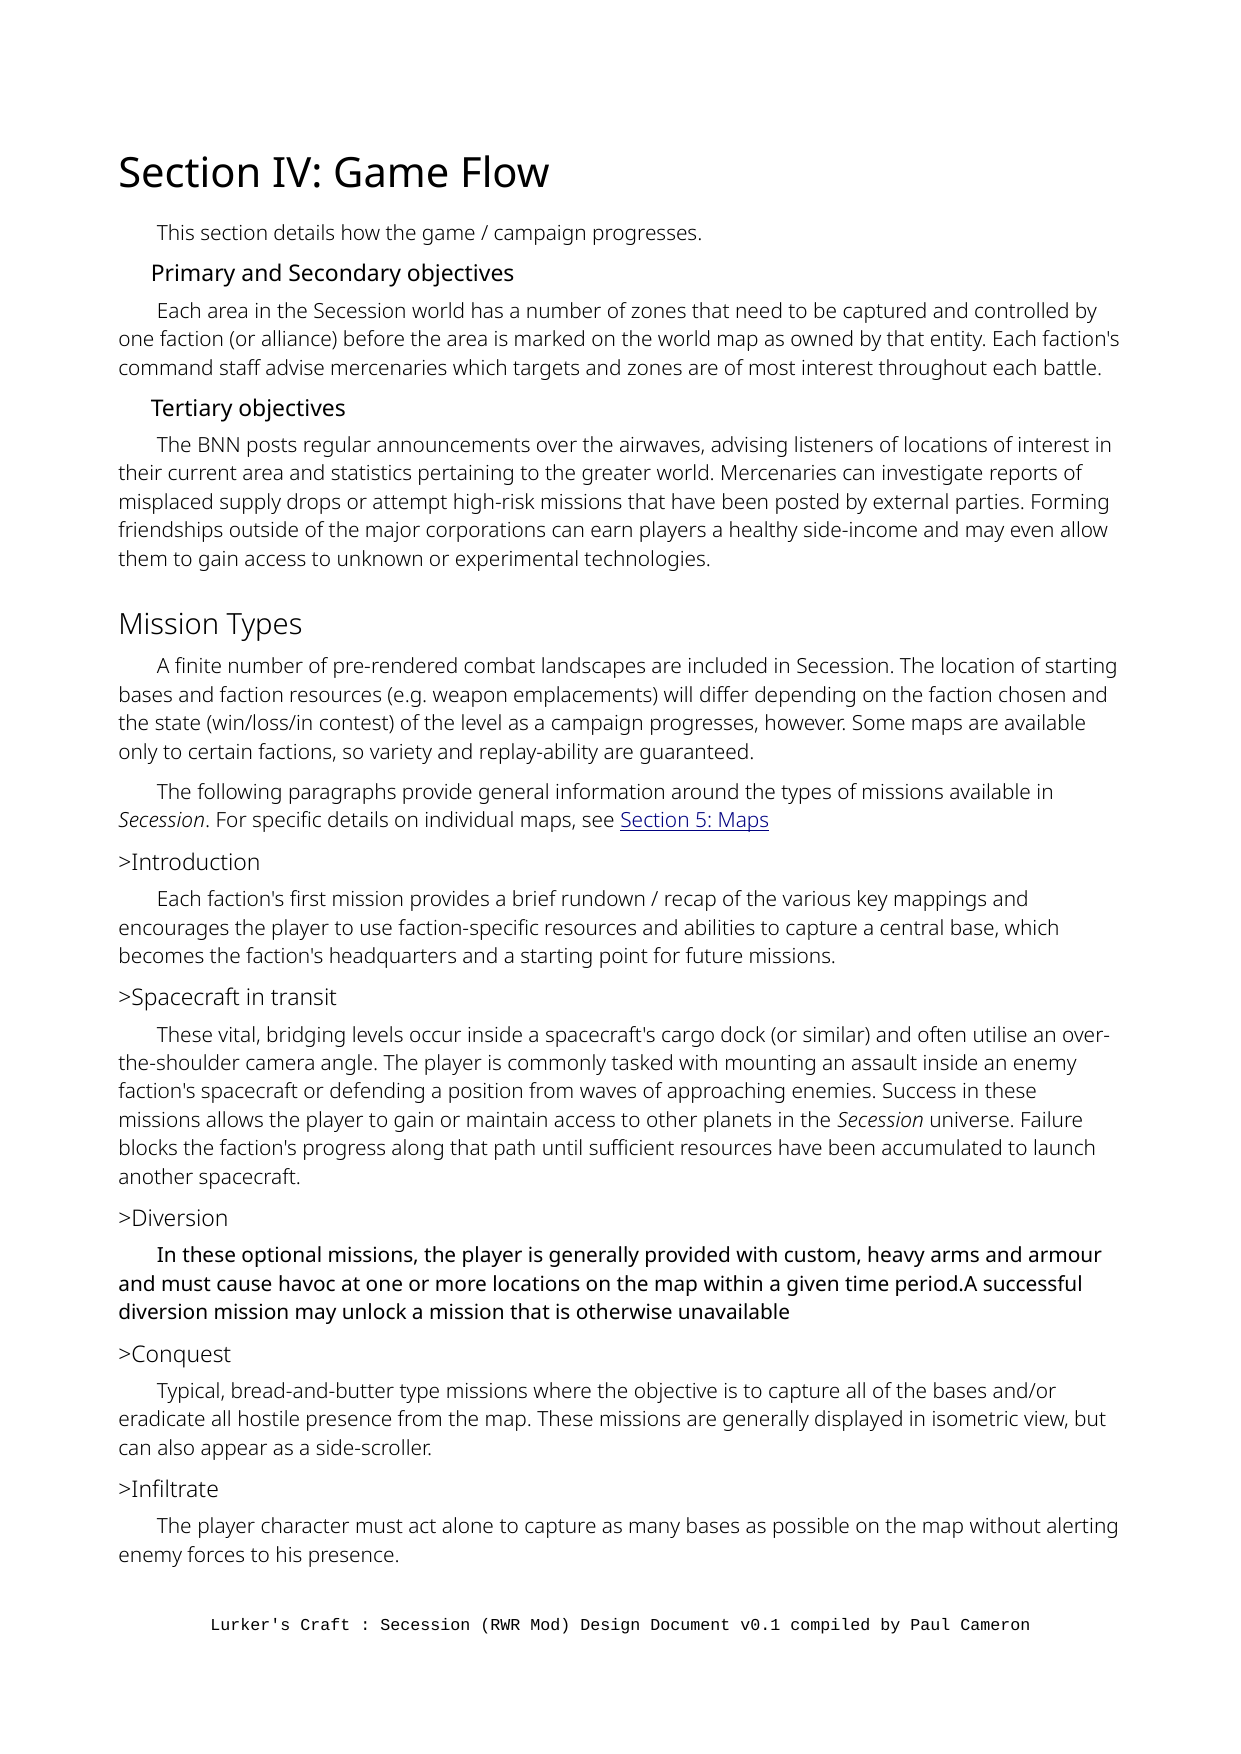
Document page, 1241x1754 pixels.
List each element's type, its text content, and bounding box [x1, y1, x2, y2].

subtitle >Spacecraft in transit [118, 981, 1122, 1013]
subtitle Primary and Secondary objectives [142, 257, 1122, 289]
subtitle >Introduction [118, 846, 1122, 877]
text Typical, bread-and-butter type missions where the objective is to capture all of the bases and/or eradicate all hostile presence from the map. These missions are generally displayed in isometric view, but can also appear as a side-scroller. [118, 1376, 1122, 1461]
text Each faction's first mission provides a brief rundown / recap of the various key mappings and encourages the player to use faction-specific resources and abilities to capture a central base, which becomes the faction's headquarters and a starting point for future missions. [118, 884, 1122, 969]
subtitle >Infiltrate [118, 1473, 1122, 1504]
text A finite number of pre-rendered combat landscapes are included in Secession. The location of starting bases and faction resources (e.g. weapon emplacements) will differ depending on the faction chosen and the state (win/loss/in contest) of the level as a campaign progresses, however. Some maps are available only to certain factions, so variety and replay-ability are guaranteed. [118, 651, 1122, 765]
text The player character must act alone to capture as many bases as possible on the map without alerting enemy forces to his presence. [118, 1512, 1122, 1568]
text In these optional missions, the player is generally provided with custom, heavy arms and armour and must cause havoc at one or more locations on the map within a given time period.A successful diversion mission may unlock a mission that is otherwise unavailable [118, 1241, 1122, 1326]
subtitle Section IV: Game Flow [118, 143, 1122, 200]
text This section details how the game / campaign progresses. [118, 218, 1122, 247]
text The BNN posts regular announcements over the airwaves, advising listeners of locations of interest in their current area and statistics pertaining to the greater world. Mercenaries can investigate reports of misplaced supply drops or attempt high-risk missions that have been posted by external parties. Forming friendships outside of the major corporations can earn players a healthy side-income and may even allow them to gain access to unknown or experimental technologies. [118, 430, 1122, 572]
subtitle Mission Types [118, 603, 1122, 643]
subtitle >Diversion [118, 1202, 1122, 1233]
subtitle >Conquest [118, 1338, 1122, 1369]
text The following paragraphs provide general information around the types of missions available in Secession. For specific details on individual maps, see Section 5: Maps [118, 777, 1122, 834]
text These vital, bridging levels occur inside a spacecraft's cargo dock (or similar) and often utilise an over-the-shoulder camera angle. The player is commonly tasked with mounting an assault inside an enemy faction's spacecraft or defending a position from waves of approaching enemies. Success in these missions allows the player to gain or maintain access to other planets in the Secession universe. Failure blocks the faction's progress along that path until sufficient resources have been accumulated to launch another spacecraft. [118, 1020, 1122, 1190]
subtitle Tertiary objectives [142, 392, 1122, 423]
text Each area in the Secession world has a number of zones that need to be captured and controlled by one faction (or alliance) before the area is marked on the world map as owned by that entity. Each faction's command staff advise mercenaries which targets and zones are of most interest throughout each battle. [118, 296, 1122, 381]
